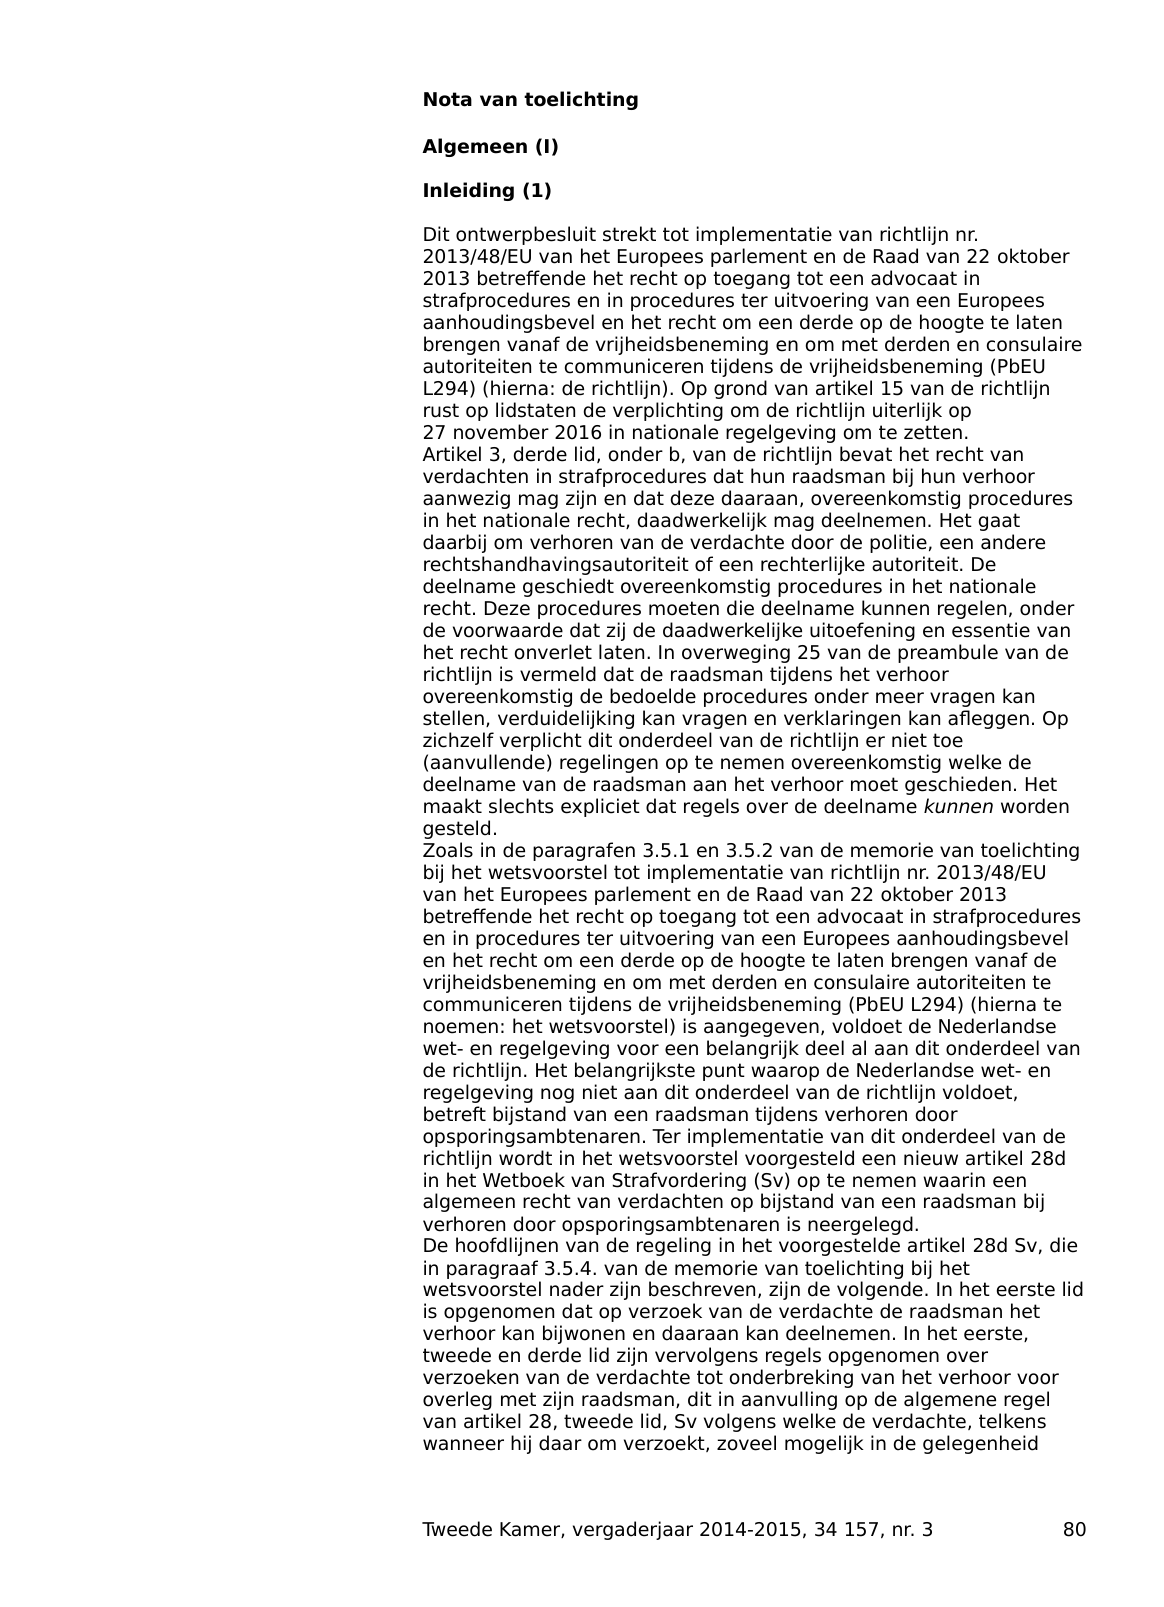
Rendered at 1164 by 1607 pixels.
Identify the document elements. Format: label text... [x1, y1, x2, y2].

subtitle Algemeen (I) [422, 136, 1087, 158]
subtitle Nota van toelichting [422, 89, 1087, 111]
text Zoals in de paragrafen 3.5.1 en 3.5.2 van de memorie van toelichting bij het wetsvoorstel tot implementatie van richtlijn nr. 2013/48/EU van het Europees parlement en de Raad van 22 oktober 2013 betreffende het recht op toegang tot een advocaat in strafprocedures en in procedures ter uitvoering van een Europees aanhoudingsbevel en het recht om een derde op de hoogte te laten brengen vanaf de vrijheidsbeneming en om met derden en consulaire autoriteiten te communiceren tijdens de vrijheidsbeneming (PbEU L294) (hierna te noemen: het wetsvoorstel) is aangegeven, voldoet de Nederlandse wet- en regelgeving voor een belangrijk deel al aan dit onderdeel van de richtlijn. Het belangrijkste punt waarop de Nederlandse wet- en regelgeving nog niet aan dit onderdeel van de richtlijn voldoet, betreft bijstand van een raadsman tijdens verhoren door opsporingsambtenaren. Ter implementatie van dit onderdeel van de richtlijn wordt in het wetsvoorstel voorgesteld een nieuw artikel 28d in het Wetboek van Strafvordering (Sv) op te nemen waarin een algemeen recht van verdachten op bijstand van een raadsman bij verhoren door opsporingsambtenaren is neergelegd. [422, 840, 1087, 1235]
subtitle Inleiding (1) [422, 180, 1087, 202]
text Dit ontwerpbesluit strekt tot implementatie van richtlijn nr. 2013/48/EU van het Europees parlement en de Raad van 22 oktober 2013 betreffende het recht op toegang tot een advocaat in strafprocedures en in procedures ter uitvoering van een Europees aanhoudingsbevel en het recht om een derde op de hoogte te laten brengen vanaf de vrijheidsbeneming en om met derden en consulaire autoriteiten te communiceren tijdens de vrijheidsbeneming (PbEU L294) (hierna: de richtlijn). Op grond van artikel 15 van de richtlijn rust op lidstaten de verplichting om de richtlijn uiterlijk op 27 november 2016 in nationale regelgeving om te zetten. [422, 224, 1087, 444]
text Artikel 3, derde lid, onder b, van de richtlijn bevat het recht van verdachten in strafprocedures dat hun raadsman bij hun verhoor aanwezig mag zijn en dat deze daaraan, overeenkomstig procedures in het nationale recht, daadwerkelijk mag deelnemen. Het gaat daarbij om verhoren van de verdachte door de politie, een andere rechtshandhavingsautoriteit of een rechterlijke autoriteit. De deelname geschiedt overeenkomstig procedures in het nationale recht. Deze procedures moeten die deelname kunnen regelen, onder de voorwaarde dat zij de daadwerkelijke uitoefening en essentie van het recht onverlet laten. In overweging 25 van de preambule van de richtlijn is vermeld dat de raadsman tijdens het verhoor overeenkomstig de bedoelde procedures onder meer vragen kan stellen, verduidelijking kan vragen en verklaringen kan afleggen. Op zichzelf verplicht dit onderdeel van de richtlijn er niet toe (aanvullende) regelingen op te nemen overeenkomstig welke de deelname van de raadsman aan het verhoor moet geschieden. Het maakt slechts expliciet dat regels over de deelname kunnen worden gesteld. [422, 444, 1087, 840]
text De hoofdlijnen van de regeling in het voorgestelde artikel 28d Sv, die in paragraaf 3.5.4. van de memorie van toelichting bij het wetsvoorstel nader zijn beschreven, zijn de volgende. In het eerste lid is opgenomen dat op verzoek van de verdachte de raadsman het verhoor kan bijwonen en daaraan kan deelnemen. In het eerste, tweede en derde lid zijn vervolgens regels opgenomen over verzoeken van de verdachte tot onderbreking van het verhoor voor overleg met zijn raadsman, dit in aanvulling op de algemene regel van artikel 28, tweede lid, Sv volgens welke de verdachte, telkens wanneer hij daar om verzoekt, zoveel mogelijk in de gelegenheid [422, 1235, 1087, 1455]
